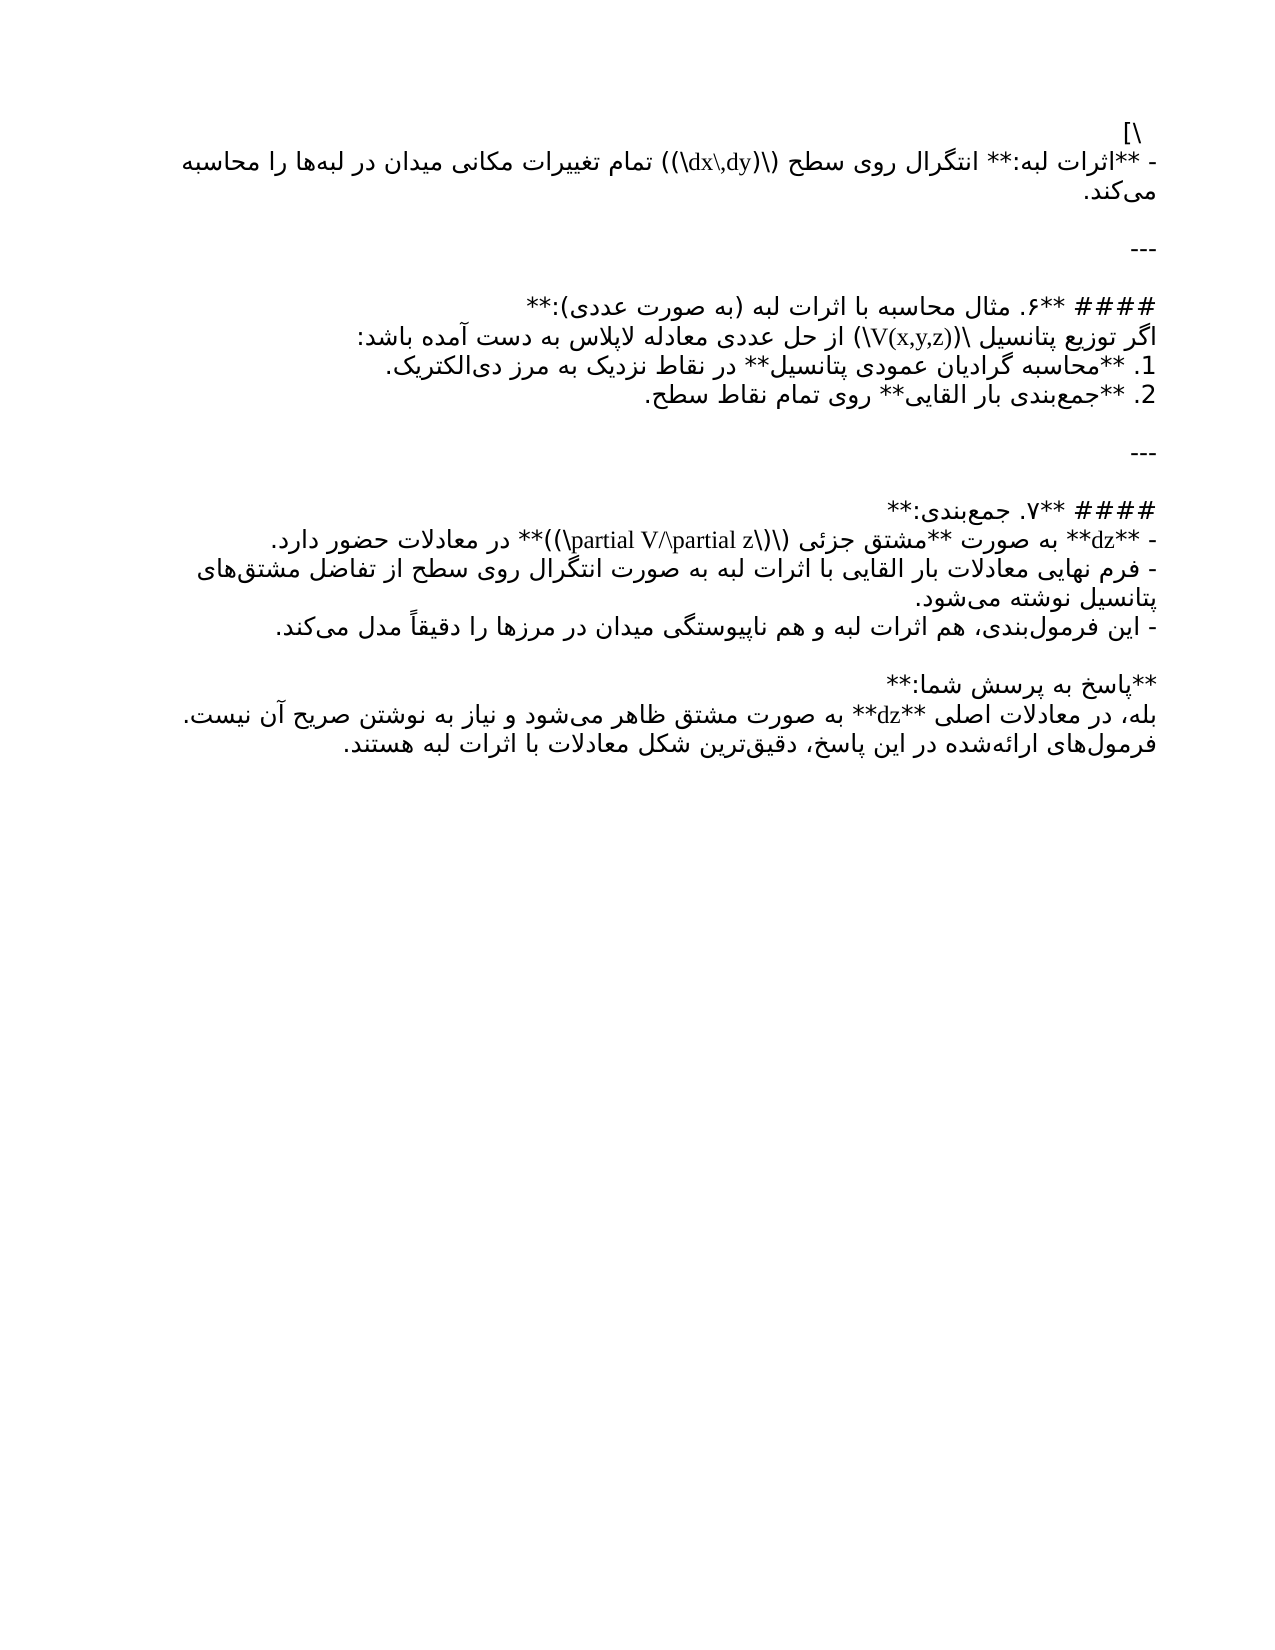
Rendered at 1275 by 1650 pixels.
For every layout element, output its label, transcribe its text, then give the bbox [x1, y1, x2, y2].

text 2. **جمع‌بندی بار القایی** روی تمام نقاط سطح. [118, 380, 1157, 409]
text - **اثرات لبه:** انتگرال روی سطح (\(dx\,dy\)) تمام تغییرات مکانی میدان در لبه‌ها را محاسبه می‌کند. [118, 147, 1157, 206]
text --- [118, 234, 1157, 264]
text بله، در معادلات اصلی **dz** به صورت مشتق ظاهر می‌شود و نیاز به نوشتن صریح آن نیست. فرمول‌های ارائه‌شده در این پاسخ، دقیق‌ترین شکل معادلات با اثرات لبه هستند. [118, 700, 1157, 758]
text 1. **محاسبه گرادیان عمودی پتانسیل** در نقاط نزدیک به مرز دی‌الکتریک. [118, 351, 1157, 380]
text **پاسخ به پرسش شما:** [118, 671, 1157, 700]
text - این فرمول‌بندی، هم اثرات لبه و هم ناپیوستگی میدان در مرزها را دقیقاً مدل می‌کند. [118, 613, 1157, 642]
text - **dz** به صورت **مشتق جزئی (\(\partial V/\partial z\))** در معادلات حضور دارد. [118, 525, 1157, 554]
text #### **۶. مثال محاسبه با اثرات لبه (به صورت عددی):** [118, 292, 1157, 322]
text #### **۷. جمع‌بندی:** [118, 496, 1157, 525]
text اگر توزیع پتانسیل \(V(x,y,z)\) از حل عددی معادله لاپلاس به دست آمده باشد: [118, 322, 1157, 351]
text - فرم نهایی معادلات بار القایی با اثرات لبه به صورت انتگرال روی سطح از تفاضل مشتق‌های پتانسیل نوشته می‌شود. [118, 554, 1157, 613]
text \] [118, 118, 1157, 147]
text --- [118, 438, 1157, 467]
